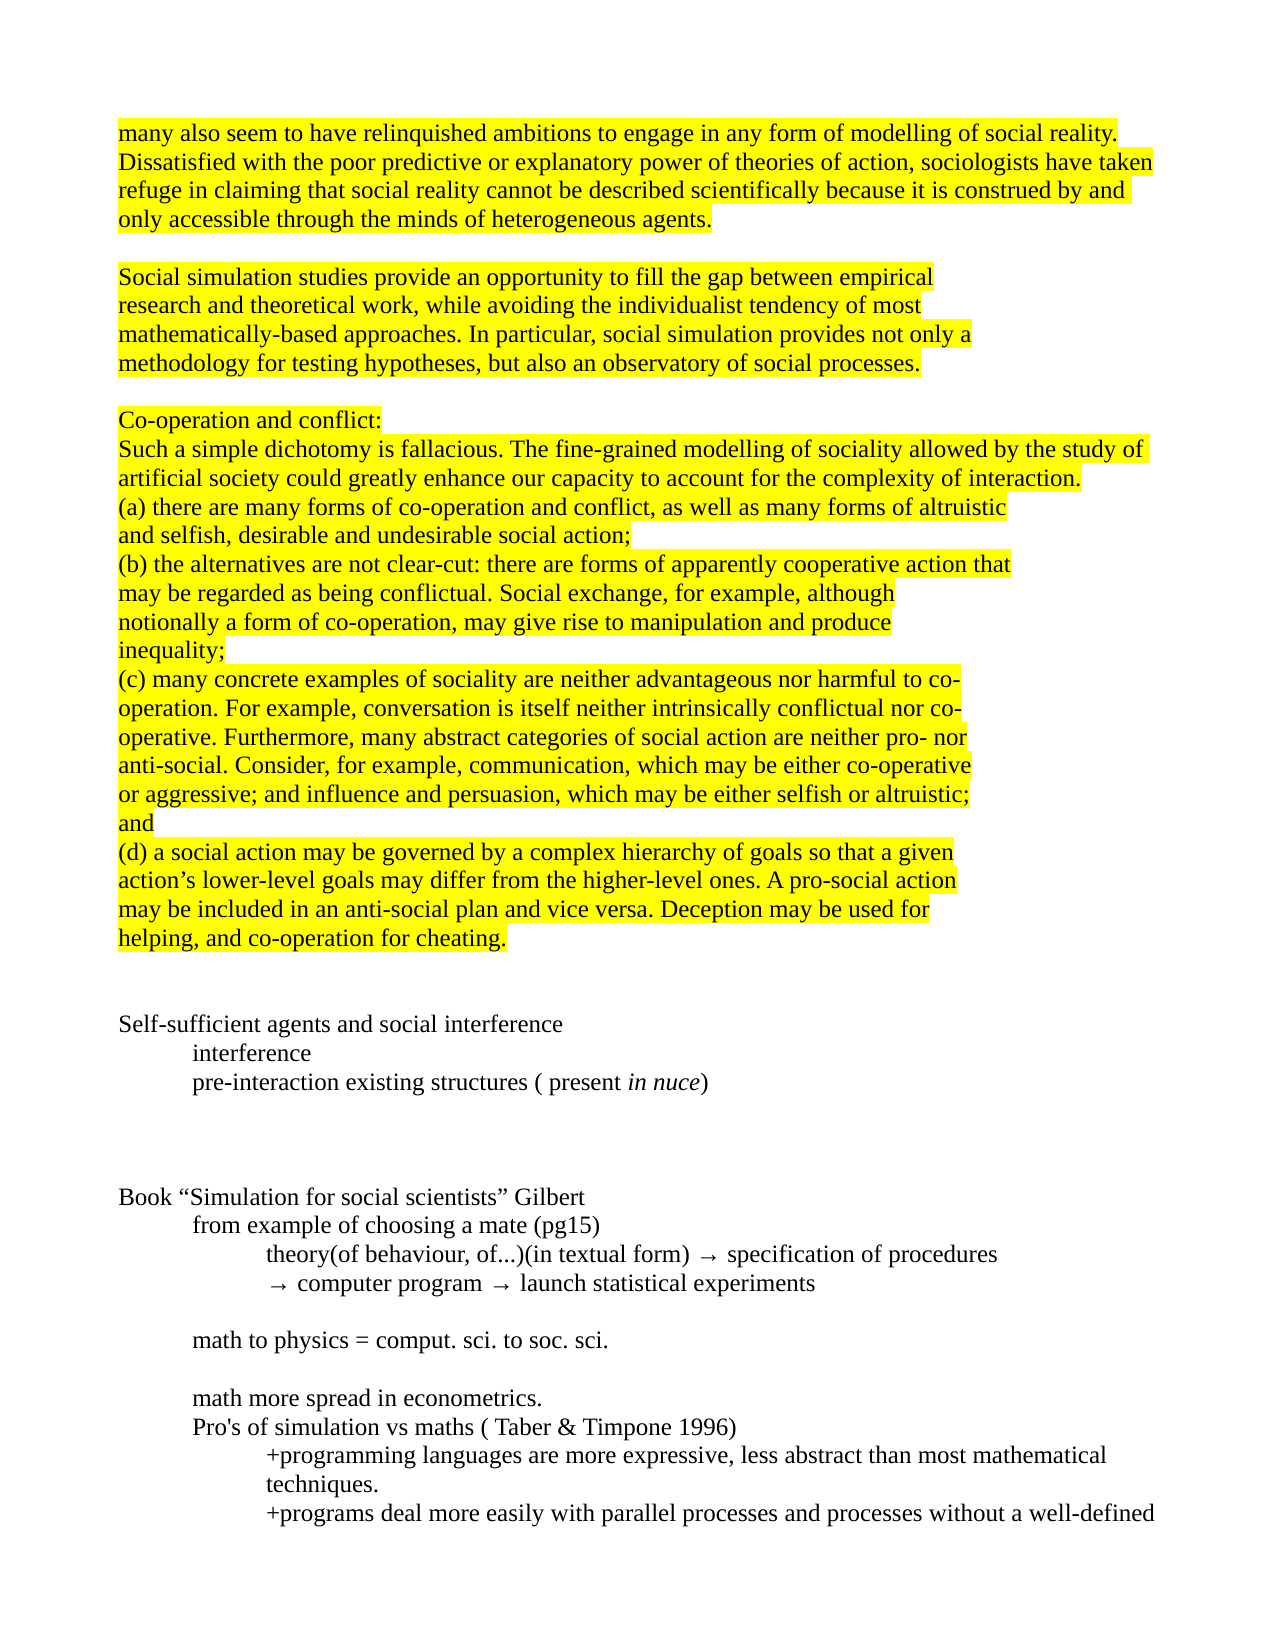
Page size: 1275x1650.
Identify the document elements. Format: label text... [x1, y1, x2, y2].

text may be included in an anti-social plan and vice versa. Deception may be used for [118, 894, 1157, 923]
text (a) there are many forms of co-operation and conflict, as well as many forms of altruistic [118, 492, 1157, 521]
text from example of choosing a mate (pg15) [118, 1211, 1157, 1239]
text Pro's of simulation vs maths ( Taber & Timpone 1996) [118, 1412, 1157, 1441]
text +programming languages are more expressive, less abstract than most mathematical techniques. [118, 1441, 1157, 1498]
text math to physics = comput. sci. to soc. sci. [118, 1326, 1157, 1354]
text anti-social. Consider, for example, communication, which may be either co-operative [118, 751, 1157, 779]
text Social simulation studies provide an opportunity to fill the gap between empirical [118, 262, 1157, 291]
text or aggressive; and influence and persuasion, which may be either selfish or altruistic; [118, 779, 1157, 808]
text mathematically-based approaches. In particular, social simulation provides not only a [118, 319, 1157, 348]
text methodology for testing hypotheses, but also an observatory of social processes. [118, 348, 1157, 377]
text and selfish, desirable and undesirable social action; [118, 521, 1157, 549]
text → computer program → launch statistical experiments [118, 1268, 1157, 1297]
text Book “Simulation for social scientists” Gilbert [118, 1182, 1157, 1211]
text Co-operation and conflict: Such a simple dichotomy is fallacious. The fine-grained modelling of sociality allowed by the study of artificial society could greatly enhance our capacity to account for the complexity of interaction. [118, 406, 1157, 492]
text pre-interaction existing structures ( present in nuce) [118, 1067, 1157, 1096]
text +programs deal more easily with parallel processes and processes without a well-defined [118, 1498, 1157, 1527]
text interference [118, 1038, 1157, 1067]
text operation. For example, conversation is itself neither intrinsically conflictual nor co- [118, 693, 1157, 722]
text may be regarded as being conflictual. Social exchange, for example, although [118, 578, 1157, 607]
text operative. Furthermore, many abstract categories of social action are neither pro- nor [118, 722, 1157, 751]
text and [118, 808, 1157, 837]
text notionally a form of co-operation, may give rise to manipulation and produce [118, 607, 1157, 636]
text Self-sufficient agents and social interference [118, 1009, 1157, 1038]
text research and theoretical work, while avoiding the individualist tendency of most [118, 291, 1157, 319]
text (c) many concrete examples of sociality are neither advantageous nor harmful to co- [118, 664, 1157, 693]
text helping, and co-operation for cheating. [118, 923, 1157, 952]
text Dissatisfied with the poor predictive or explanatory power of theories of action, sociologists have taken refuge in claiming that social reality cannot be described scientifically because it is construed by and only accessible through the minds of heterogeneous agents. [118, 147, 1157, 233]
text math more spread in econometrics. [118, 1383, 1157, 1412]
text (d) a social action may be governed by a complex hierarchy of goals so that a given [118, 837, 1157, 866]
text action’s lower-level goals may differ from the higher-level ones. A pro-social action [118, 866, 1157, 894]
text theory(of behaviour, of...)(in textual form) → specification of procedures [118, 1239, 1157, 1268]
text inequality; [118, 636, 1157, 664]
text many also seem to have relinquished ambitions to engage in any form of modelling of social reality. [118, 118, 1157, 147]
text (b) the alternatives are not clear-cut: there are forms of apparently cooperative action that [118, 549, 1157, 578]
